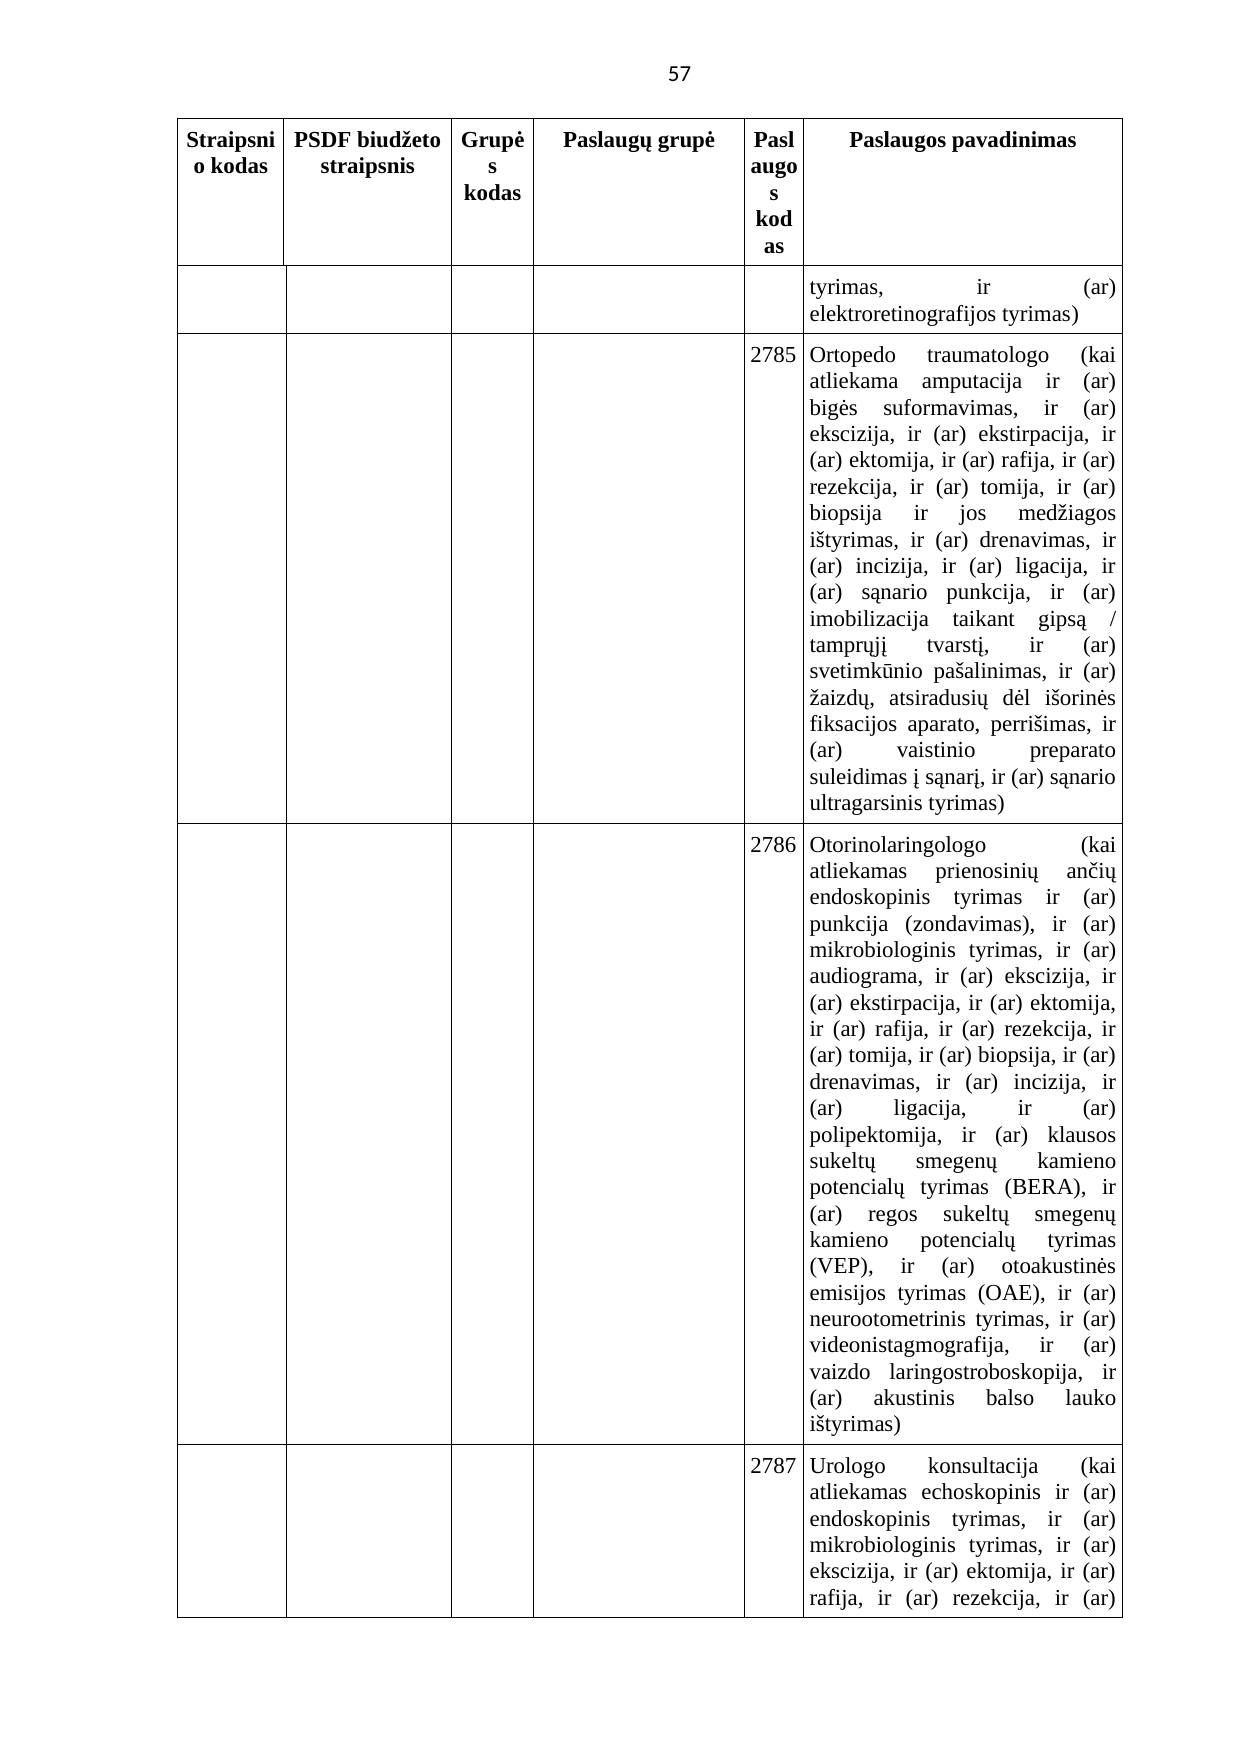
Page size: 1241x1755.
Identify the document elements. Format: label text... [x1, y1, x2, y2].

table_cell 2787 [745, 1445, 803, 1617]
table_cell [534, 1445, 744, 1617]
table_cell [534, 824, 744, 1444]
table_cell [287, 1445, 451, 1617]
table_header Grupės kodas [452, 119, 533, 265]
table_cell [178, 266, 286, 333]
table_cell Otorinolaringologo (kai atliekamas prienosinių ančių endoskopinis tyrimas ir (ar) punkcija (zondavimas), ir (ar) mikrobiologinis tyrimas, ir (ar) audiograma, ir (ar) ekscizija, ir (ar) ekstirpacija, ir (ar) ektomija, ir (ar) rafija, ir (ar) rezekcija, ir (ar) tomija, ir (ar) biopsija, ir (ar) drenavimas, ir (ar) incizija, ir (ar) ligacija, ir (ar) polipektomija, ir (ar) klausos sukeltų smegenų kamieno potencialų tyrimas (BERA), ir (ar) regos sukeltų smegenų kamieno potencialų tyrimas (VEP), ir (ar) otoakustinės emisijos tyrimas (OAE), ir (ar) neurootometrinis tyrimas, ir (ar) videonistagmografija, ir (ar) vaizdo laringostroboskopija, ir (ar) akustinis balso lauko ištyrimas) [804, 824, 1122, 1444]
table_cell [287, 266, 451, 333]
table_cell [287, 824, 451, 1444]
table_cell [178, 334, 286, 823]
table_cell [452, 1445, 533, 1617]
table_cell 2786 [745, 824, 803, 1444]
table_cell [534, 266, 744, 333]
table_header Paslaugų grupė [534, 119, 744, 265]
table_cell Urologo konsultacija (kai atliekamas echoskopinis ir (ar) endoskopinis tyrimas, ir (ar) mikrobiologinis tyrimas, ir (ar) ekscizija, ir (ar) ektomija, ir (ar) rafija, ir (ar) rezekcija, ir (ar) [804, 1445, 1122, 1617]
table_header PSDF biudžeto straipsnis [284, 119, 451, 265]
table_cell [452, 334, 533, 823]
table_cell tyrimas, ir (ar) elektroretinografijos tyrimas) [804, 266, 1122, 333]
table_cell Ortopedo traumatologo (kai atliekama amputacija ir (ar) bigės suformavimas, ir (ar) ekscizija, ir (ar) ekstirpacija, ir (ar) ektomija, ir (ar) rafija, ir (ar) rezekcija, ir (ar) tomija, ir (ar) biopsija ir jos medžiagos ištyrimas, ir (ar) drenavimas, ir (ar) incizija, ir (ar) ligacija, ir (ar) sąnario punkcija, ir (ar) imobilizacija taikant gipsą / tamprųjį tvarstį, ir (ar) svetimkūnio pašalinimas, ir (ar) žaizdų, atsiradusių dėl išorinės fiksacijos aparato, perrišimas, ir (ar) vaistinio preparato suleidimas į sąnarį, ir (ar) sąnario ultragarsinis tyrimas) [804, 334, 1122, 823]
table_cell [534, 334, 744, 823]
table_cell [452, 824, 533, 1444]
table_cell [287, 334, 451, 823]
table_cell 2785 [745, 334, 803, 823]
table_cell [452, 266, 533, 333]
table_cell [178, 1445, 286, 1617]
table_header Paslaugos kodas [745, 119, 803, 265]
table_cell [745, 266, 803, 333]
table_header Straipsnio kodas [178, 119, 283, 265]
table_cell [178, 824, 286, 1444]
table_header Paslaugos pavadinimas [804, 119, 1122, 265]
